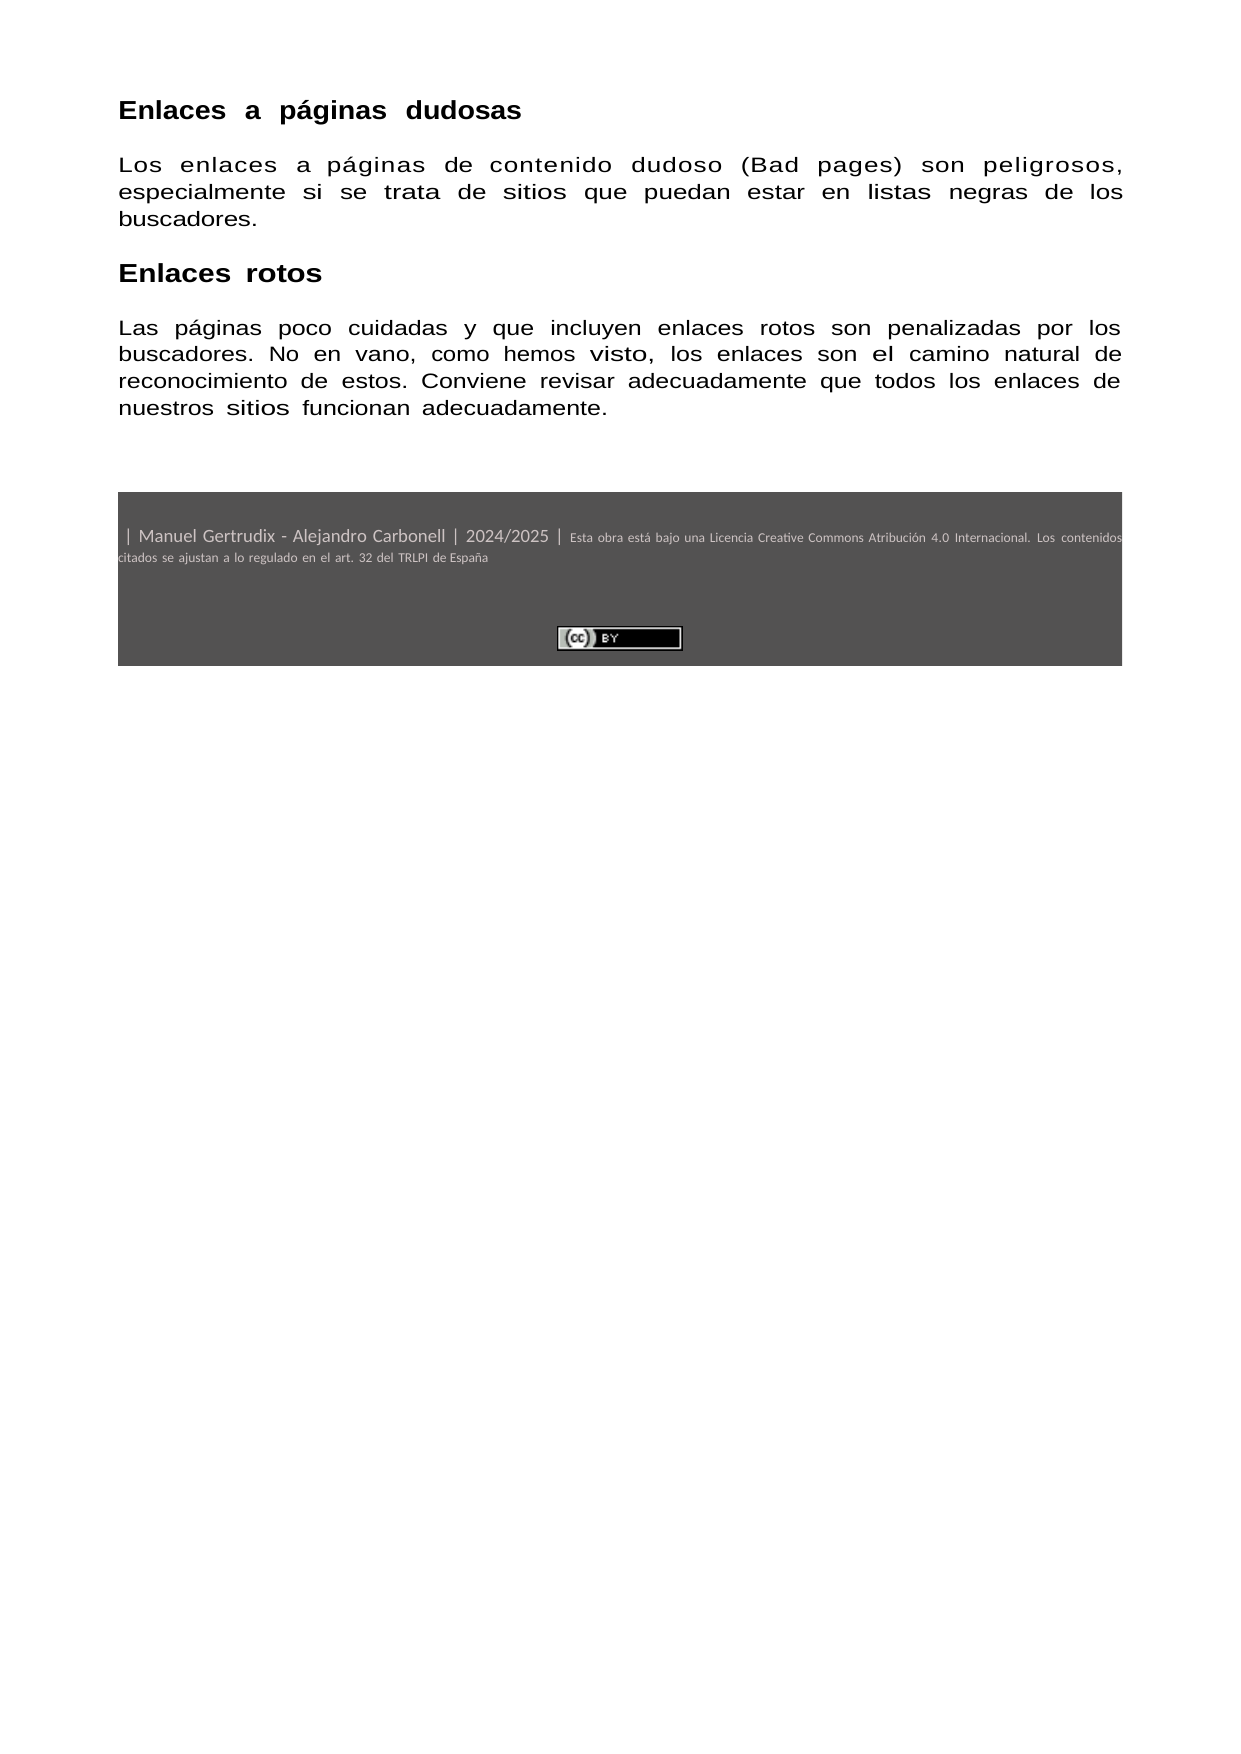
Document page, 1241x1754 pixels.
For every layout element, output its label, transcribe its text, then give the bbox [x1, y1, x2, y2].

picture [557, 626, 683, 651]
text Las páginas poco cuidadas y que incluyen enlaces rotos son penalizadas por los buscadores. No en vano, como hemos visto, los enlaces son el camino natural de reconocimiento de estos. Conviene revisar adecuadamente que todos los enlaces de nuestros sitios funcionan adecuadamente. [118, 315, 1122, 420]
subtitle Enlaces rotos [118, 258, 1138, 288]
text Los enlaces a páginas de contenido dudoso (Bad pages) son peligrosos, especialmente si se trata de sitios que puedan estar en listas negras de los buscadores. [118, 152, 1124, 230]
subtitle Enlaces a páginas dudosas [118, 95, 1138, 125]
